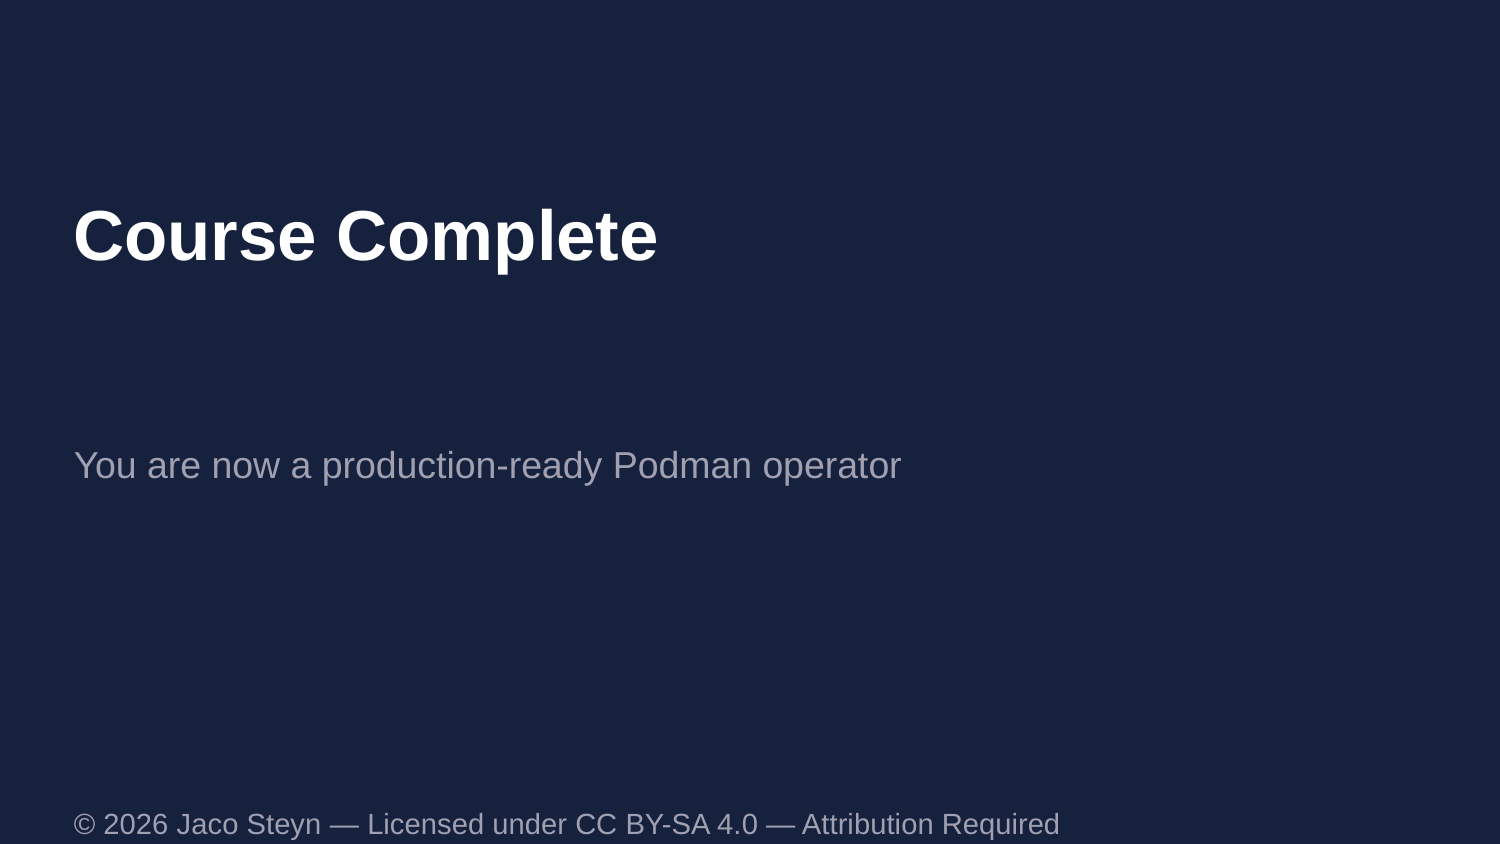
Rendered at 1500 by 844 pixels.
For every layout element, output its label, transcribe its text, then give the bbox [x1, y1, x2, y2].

title Course Complete [59, 188, 1441, 426]
text_box © 2026 Jaco Steyn — Licensed under CC BY-SA 4.0 — Attribution Required [59, 800, 1441, 836]
subtitle You are now a production-ready Podman operator [59, 437, 1441, 532]
